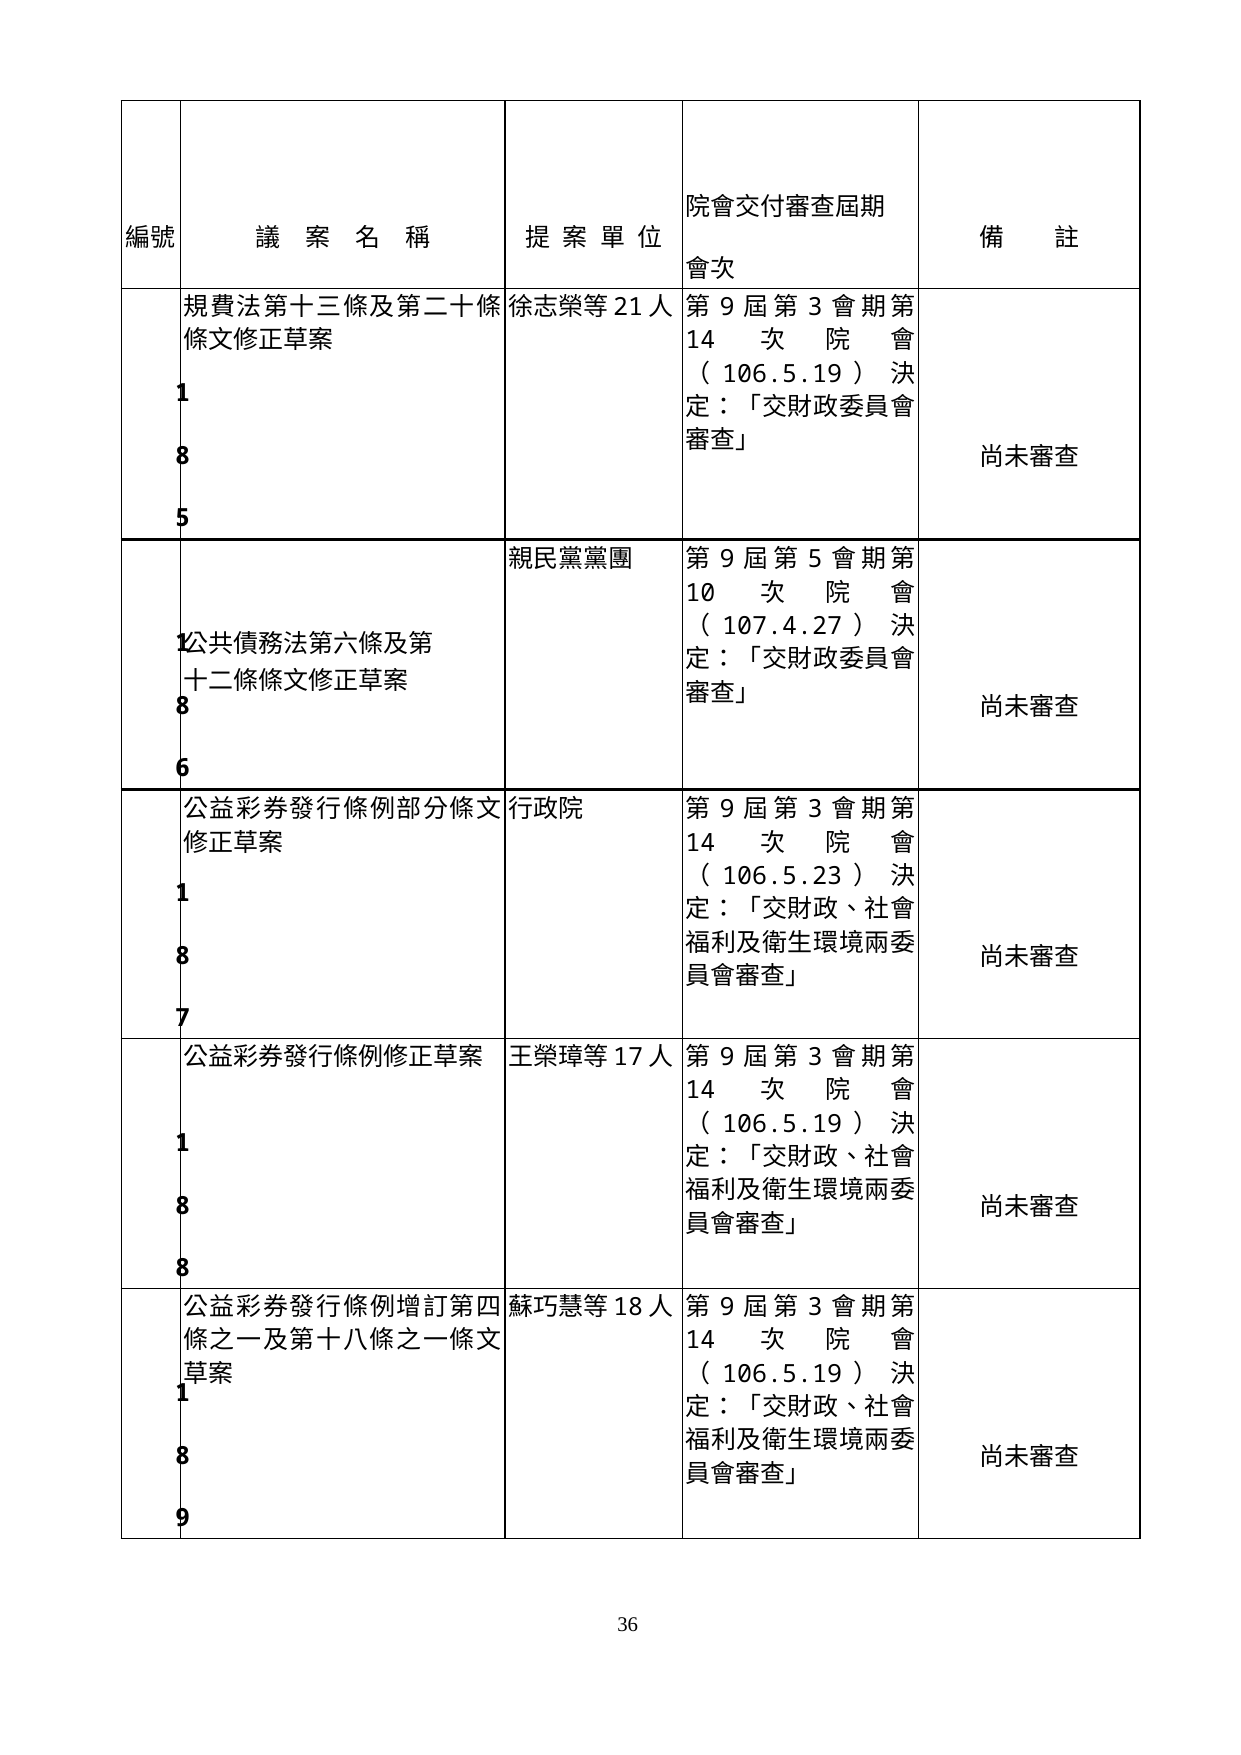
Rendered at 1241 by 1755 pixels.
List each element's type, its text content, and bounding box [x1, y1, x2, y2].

table_cell 第9屆第3會期第14次院會（106.5.19）決定：「交財政、社會福利及衛生環境兩委員會審查」 [683, 1289, 918, 1538]
table_cell 第9屆第3會期第14次院會（106.5.23）決定：「交財政、社會福利及衛生環境兩委員會審查」 [683, 791, 918, 1038]
table_cell [122, 1289, 180, 1538]
table_cell 公共債務法第六條及第 十二條條文修正草案 [181, 541, 504, 788]
table_cell 徐志榮等21人 [506, 289, 682, 538]
table_header 備 註 [919, 101, 1139, 288]
table_cell 公益彩券發行條例增訂第四條之一及第十八條之一條文草案 [181, 1289, 504, 1538]
table_cell 第9屆第5會期第10次院會（107.4.27）決定：「交財政委員會審查」 [683, 541, 918, 788]
table_cell 尚未審查 [919, 289, 1139, 538]
table_header 提 案 單 位 [506, 101, 682, 288]
table_cell 尚未審查 [919, 791, 1139, 1038]
table_header 院會交付審查屆期 會次 [683, 101, 918, 288]
table_cell 蘇巧慧等18人 [506, 1289, 682, 1538]
table_cell 親民黨黨團 [506, 541, 682, 788]
table_cell 規費法第十三條及第二十條條文修正草案 [181, 289, 504, 538]
table_cell 公益彩券發行條例修正草案 [181, 1039, 504, 1288]
table_cell [122, 541, 180, 788]
table_cell 公益彩券發行條例部分條文修正草案 [181, 791, 504, 1038]
table_cell [122, 791, 180, 1038]
table_cell [122, 289, 180, 538]
table_cell 第9屆第3會期第14次院會（106.5.19）決定：「交財政委員會審查」 [683, 289, 918, 538]
table_header 議 案 名 稱 [181, 101, 504, 288]
table_cell 尚未審查 [919, 541, 1139, 788]
table_cell 尚未審查 [919, 1289, 1139, 1538]
table_header 編號 [122, 101, 180, 288]
table_cell 第9屆第3會期第14次院會（106.5.19）決定：「交財政、社會福利及衛生環境兩委員會審查」 [683, 1039, 918, 1288]
table_cell 尚未審查 [919, 1039, 1139, 1288]
table_cell [122, 1039, 180, 1288]
table_cell 行政院 [506, 791, 682, 1038]
table_cell 王榮璋等17人 [506, 1039, 682, 1288]
